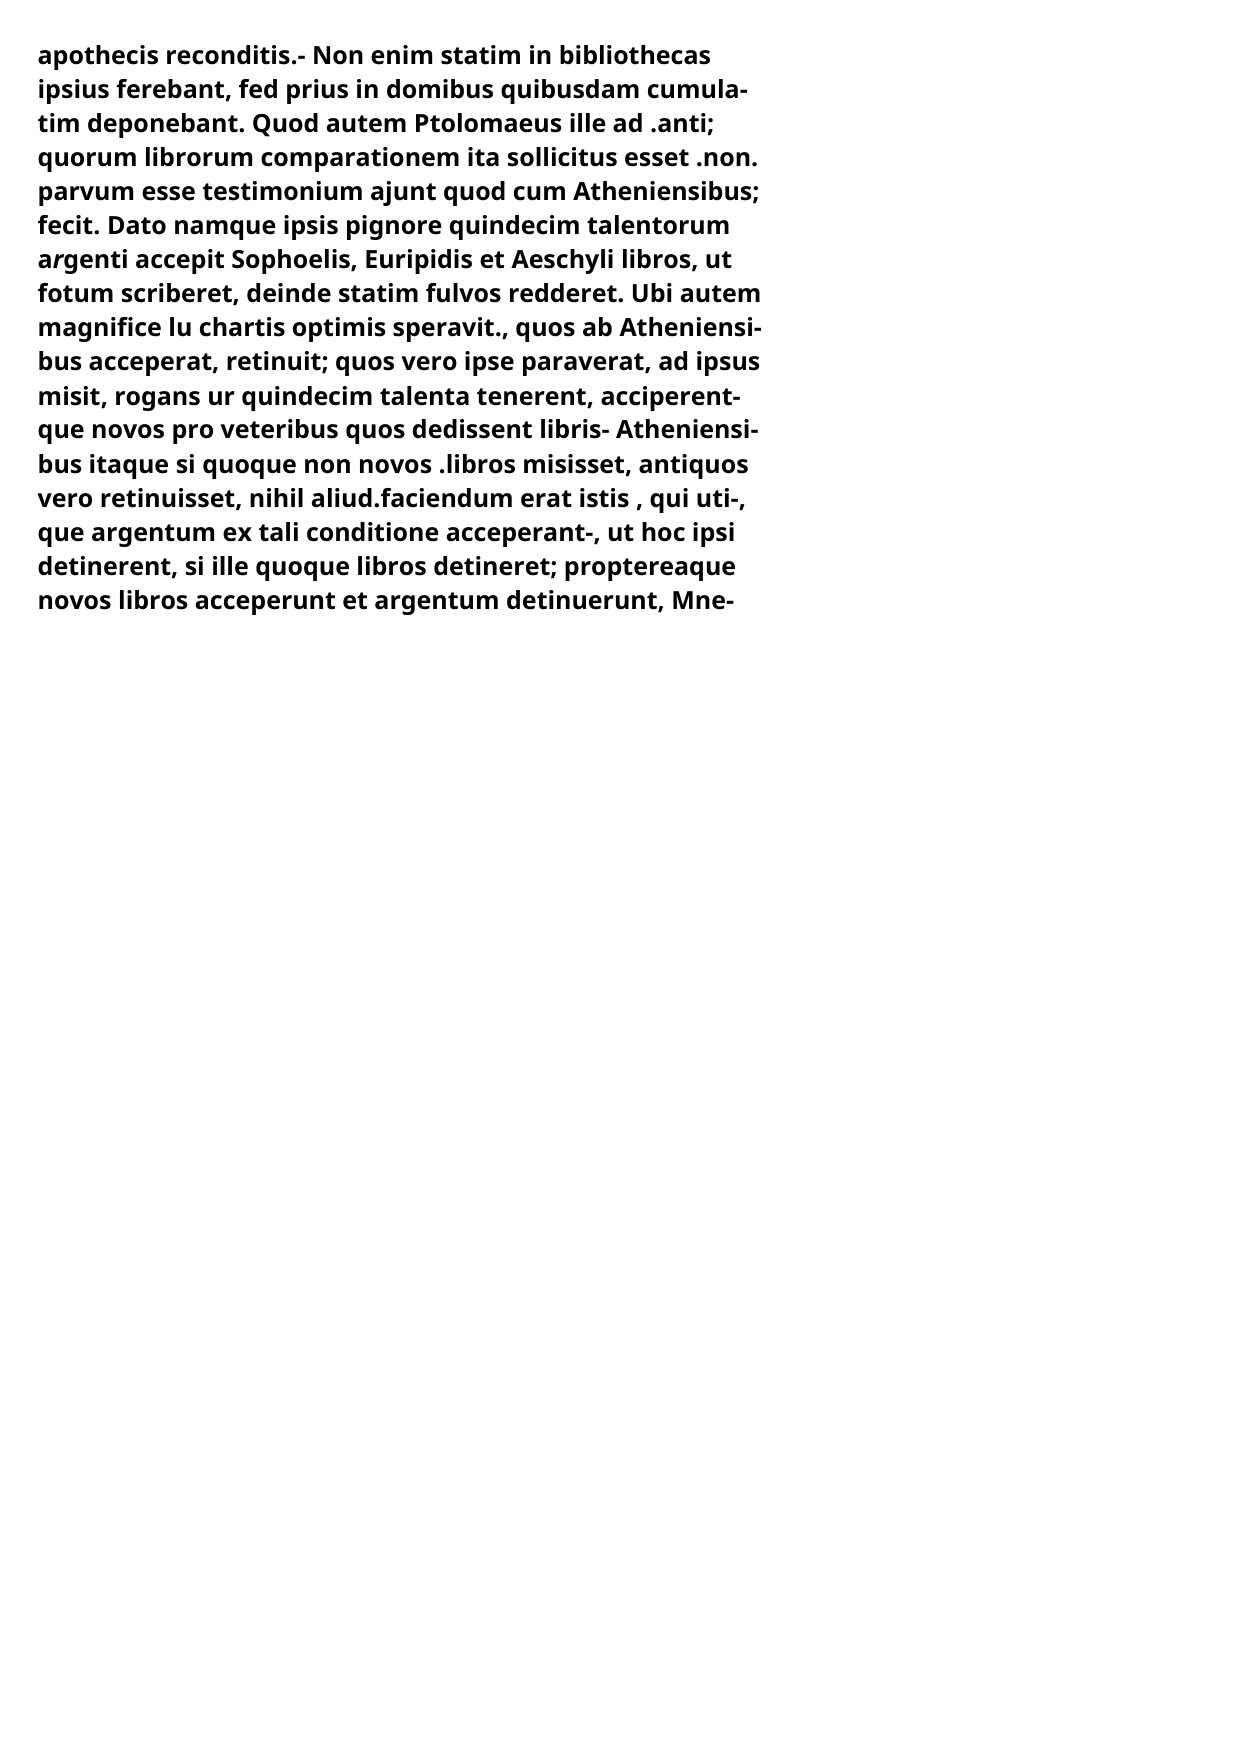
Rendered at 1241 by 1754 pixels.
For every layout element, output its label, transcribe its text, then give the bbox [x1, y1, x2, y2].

text apothecis reconditis.- Non enim statim in bibliothecas ipsius ferebant, fed prius in domibus quibusdam cumula- tim deponebant. Quod autem Ptolomaeus ille ad .anti; quorum librorum comparationem ita sollicitus esset .non. parvum esse testimonium ajunt quod cum Atheniensibus; fecit. Dato namque ipsis pignore quindecim talentorum argenti accepit Sophoelis, Euripidis et Aeschyli libros, ut fotum scriberet, deinde statim fulvos redderet. Ubi autem magnifice lu chartis optimis speravit., quos ab Atheniensi- bus acceperat, retinuit; quos vero ipse paraverat, ad ipsus misit, rogans ur quindecim talenta tenerent, acciperent- que novos pro veteribus quos dedissent libris- Atheniensi- bus itaque si quoque non novos .libros misisset, antiquos vero retinuisset, nihil aliud.faciendum erat istis , qui uti-, que argentum ex tali conditione acceperant-, ut hoc ipsi detinerent, si ille quoque libros detineret; proptereaque novos libros acceperunt et argentum detinuerunt, Mne- [37, 37, 1203, 617]
